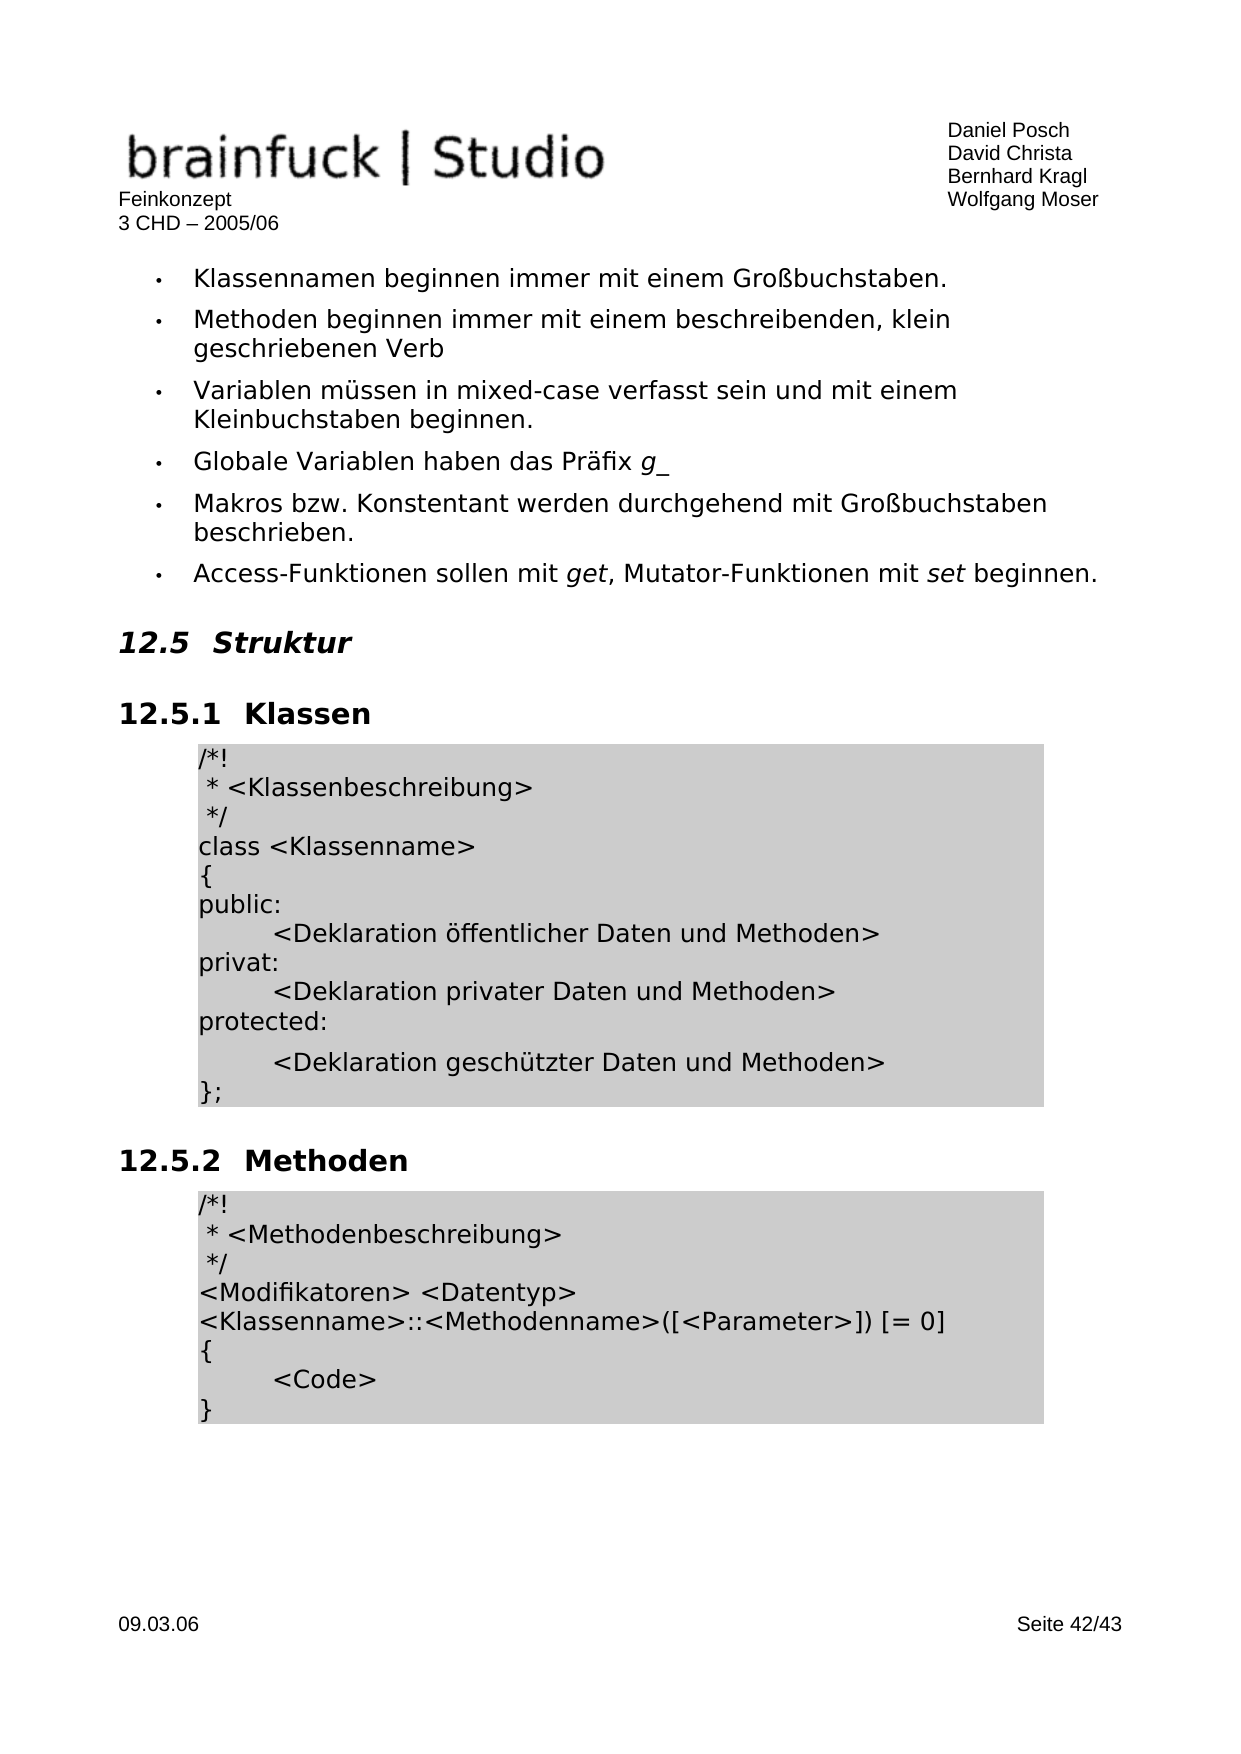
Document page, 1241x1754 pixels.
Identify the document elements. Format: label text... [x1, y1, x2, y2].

text /*! * <Methodenbeschreibung> */ <Modifikatoren> <Datentyp> <Klassenname>::<Methodenname>([<Parameter>]) [= 0] { <Code> } [198, 1191, 1044, 1424]
list Access-Funktionen sollen mit get, Mutator-Funktionen mit set beginnen. [156, 559, 1122, 589]
list Klassennamen beginnen immer mit einem Großbuchstaben. [156, 264, 1122, 293]
list Variablen müssen in mixed-case verfasst sein und mit einem Kleinbuchstaben beginnen. [156, 376, 1122, 434]
list Methoden beginnen immer mit einem beschreibenden, klein geschriebenen Verb [156, 305, 1122, 364]
text <Deklaration geschützter Daten und Methoden> }; [198, 1048, 1044, 1107]
list Makros bzw. Konstentant werden durchgehend mit Großbuchstaben beschrieben. [156, 489, 1122, 547]
subtitle Struktur [118, 626, 1122, 660]
list Globale Variablen haben das Präfix g_ [156, 447, 1122, 476]
subtitle Methoden [118, 1144, 1122, 1178]
subtitle Klassen [118, 698, 1122, 732]
picture [118, 118, 609, 187]
text /*! * <Klassenbeschreibung> */ class <Klassenname> { public: <Deklaration öffentlicher Daten und Methoden> privat: <Deklaration privater Daten und Methoden> protected: [198, 744, 1044, 1036]
